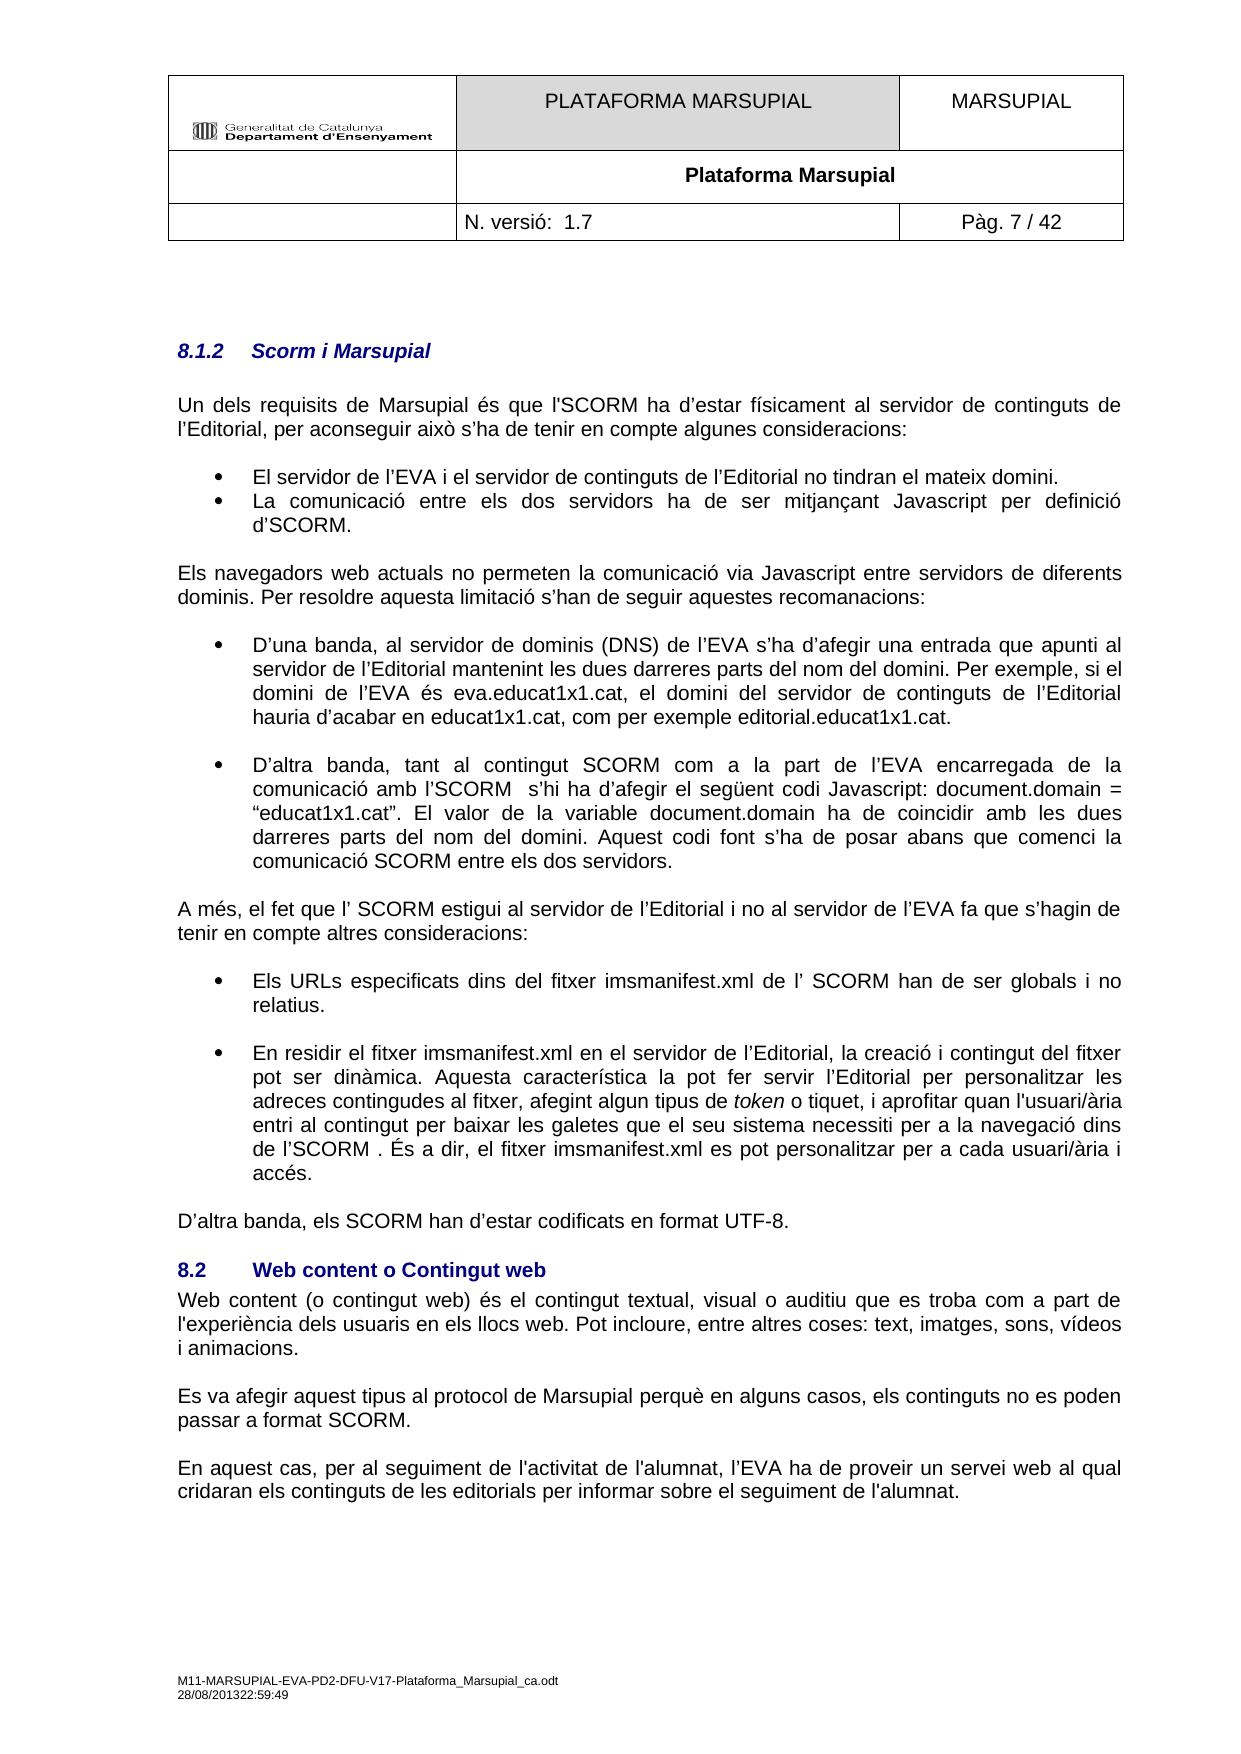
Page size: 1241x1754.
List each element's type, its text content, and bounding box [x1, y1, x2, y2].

subtitle Web content o Contingut web [177, 1257, 1122, 1281]
list D’una banda, al servidor de dominis (DNS) de l’EVA s’ha d’afegir una entrada que apunti al servidor de l’Editorial mantenint les dues darreres parts del nom del domini. Per exemple, si el domini de l’EVA és eva.educat1x1.cat, el domini del servidor de continguts de l’Editorial hauria d’acabar en educat1x1.cat, com per exemple editorial.educat1x1.cat. [215, 633, 1122, 729]
text Web content (o contingut web) és el contingut textual, visual o auditiu que es troba com a part de l'experiència dels usuaris en els llocs web. Pot incloure, entre altres coses: text, imatges, sons, vídeos i animacions. [177, 1288, 1122, 1359]
text A més, el fet que l’ SCORM estigui al servidor de l’Editorial i no al servidor de l’EVA fa que s’hagin de tenir en compte altres consideracions: [177, 897, 1122, 945]
list En residir el fitxer imsmanifest.xml en el servidor de l’Editorial, la creació i contingut del fitxer pot ser dinàmica. Aquesta característica la pot fer servir l’Editorial per personalitzar les adreces contingudes al fitxer, afegint algun tipus de token o tiquet, i aprofitar quan l'usuari/ària entri al contingut per baixar les galetes que el seu sistema necessiti per a la navegació dins de l’SCORM . És a dir, el fitxer imsmanifest.xml es pot personalitzar per a cada usuari/ària i accés. [215, 1041, 1122, 1184]
text Es va afegir aquest tipus al protocol de Marsupial perquè en alguns casos, els continguts no es poden passar a format SCORM. [177, 1383, 1122, 1431]
text Un dels requisits de Marsupial és que l'SCORM ha d’estar físicament al servidor de continguts de l’Editorial, per aconseguir això s’ha de tenir en compte algunes consideracions: [177, 393, 1122, 441]
list D’altra banda, tant al contingut SCORM com a la part de l’EVA encarregada de la comunicació amb l’SCORM s’hi ha d’afegir el següent codi Javascript: document.domain = “educat1x1.cat”. El valor de la variable document.domain ha de coincidir amb les dues darreres parts del nom del domini. Aquest codi font s’ha de posar abans que comenci la comunicació SCORM entre els dos servidors. [215, 753, 1122, 873]
text Els navegadors web actuals no permeten la comunicació via Javascript entre servidors de diferents dominis. Per resoldre aquesta limitació s’han de seguir aquestes recomanacions: [177, 561, 1122, 609]
text En aquest cas, per al seguiment de l'activitat de l'alumnat, l’EVA ha de proveir un servei web al qual cridaran els continguts de les editorials per informar sobre el seguiment de l'alumnat. [177, 1431, 1122, 1503]
list La comunicació entre els dos servidors ha de ser mitjançant Javascript per definició d’SCORM. [215, 489, 1122, 537]
subtitle Scorm i Marsupial [177, 339, 1122, 363]
list Els URLs especificats dins del fitxer imsmanifest.xml de l’ SCORM han de ser globals i no relatius. [215, 969, 1122, 1017]
text D’altra banda, els SCORM han d’estar codificats en format UTF-8. [177, 1208, 1122, 1232]
list El servidor de l’EVA i el servidor de continguts de l’Editorial no tindran el mateix domini. [215, 465, 1122, 489]
